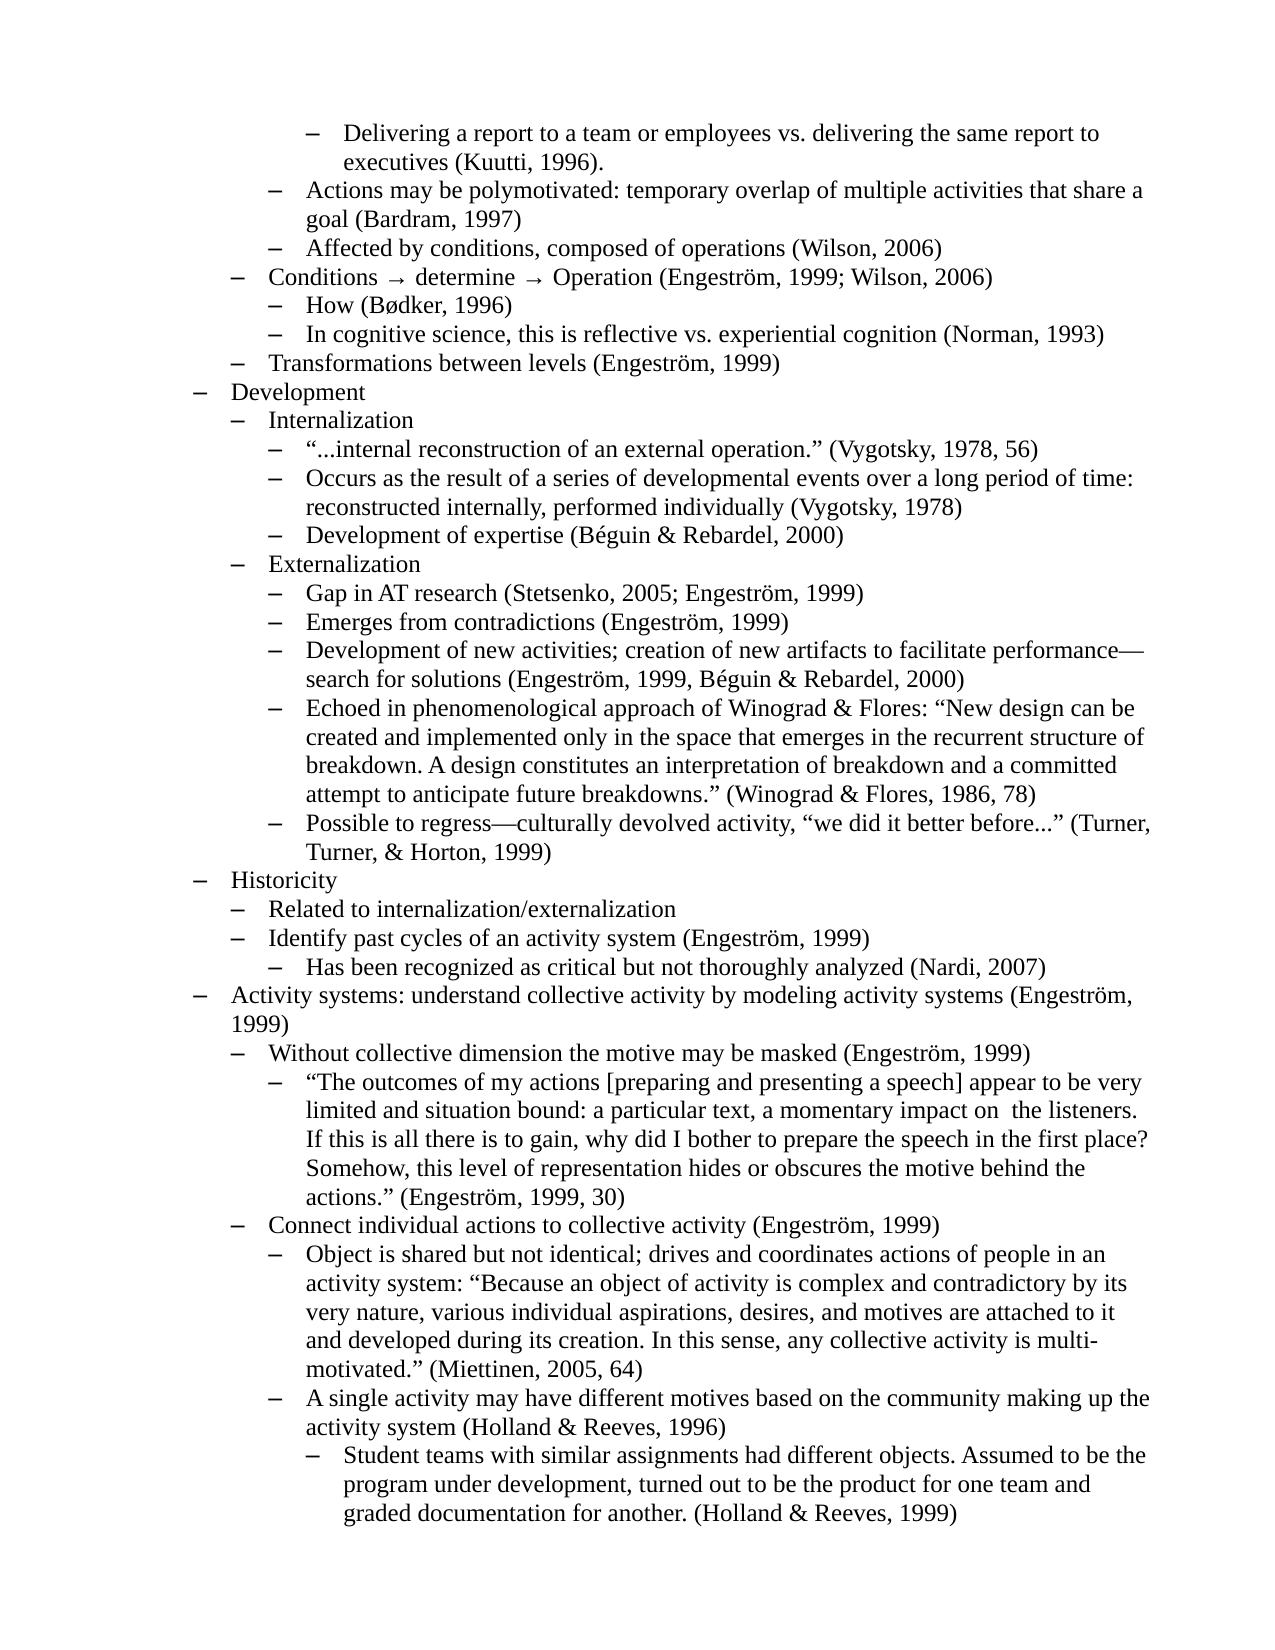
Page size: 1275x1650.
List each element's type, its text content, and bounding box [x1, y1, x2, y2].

list Echoed in phenomenological approach of Winograd & Flores: “New design can be created and implemented only in the space that emerges in the recurrent structure of breakdown. A design constitutes an interpretation of breakdown and a committed attempt to anticipate future breakdowns.” (Winograd & Flores, 1986, 78) [268, 693, 1157, 808]
list Historicity [193, 866, 1157, 894]
list Emerges from contradictions (Engeström, 1999) [268, 607, 1157, 636]
list Development of new activities; creation of new artifacts to facilitate performance—search for solutions (Engeström, 1999, Béguin & Rebardel, 2000) [268, 636, 1157, 693]
list Has been recognized as critical but not thoroughly analyzed (Nardi, 2007) [268, 952, 1157, 981]
list Object is shared but not identical; drives and coordinates actions of people in an activity system: “Because an object of activity is complex and contradictory by its very nature, various individual aspirations, desires, and motives are attached to it and developed during its creation. In this sense, any collective activity is multi-motivated.” (Miettinen, 2005, 64) [268, 1239, 1157, 1383]
list Occurs as the result of a series of developmental events over a long period of time: reconstructed internally, performed individually (Vygotsky, 1978) [268, 463, 1157, 521]
list Transformations between levels (Engeström, 1999) [231, 348, 1157, 377]
list In cognitive science, this is reflective vs. experiential cognition (Norman, 1993) [268, 319, 1157, 348]
list Conditions → determine → Operation (Engeström, 1999; Wilson, 2006) [231, 262, 1157, 291]
list Identify past cycles of an activity system (Engeström, 1999) [231, 923, 1157, 952]
list Actions may be polymotivated: temporary overlap of multiple activities that share a goal (Bardram, 1997) [268, 176, 1157, 233]
list Delivering a report to a team or employees vs. delivering the same report to executives (Kuutti, 1996). [306, 118, 1157, 176]
list Externalization [231, 549, 1157, 578]
list Possible to regress—culturally devolved activity, “we did it better before...” (Turner, Turner, & Horton, 1999) [268, 808, 1157, 866]
list Student teams with similar assignments had different objects. Assumed to be the program under development, turned out to be the product for one team and graded documentation for another. (Holland & Reeves, 1999) [306, 1441, 1157, 1527]
list “The outcomes of my actions [preparing and presenting a speech] appear to be very limited and situation bound: a particular text, a momentary impact on the listeners. If this is all there is to gain, why did I bother to prepare the speech in the first place? Somehow, this level of representation hides or obscures the motive behind the actions.” (Engeström, 1999, 30) [268, 1067, 1157, 1211]
list Related to internalization/externalization [231, 894, 1157, 923]
list Connect individual actions to collective activity (Engeström, 1999) [231, 1211, 1157, 1239]
list Affected by conditions, composed of operations (Wilson, 2006) [268, 233, 1157, 262]
list Development of expertise (Béguin & Rebardel, 2000) [268, 521, 1157, 549]
list Without collective dimension the motive may be masked (Engeström, 1999) [231, 1038, 1157, 1067]
list Gap in AT research (Stetsenko, 2005; Engeström, 1999) [268, 578, 1157, 607]
list Activity systems: understand collective activity by modeling activity systems (Engeström, 1999) [193, 981, 1157, 1038]
list Development [193, 377, 1157, 406]
list Internalization [231, 406, 1157, 434]
list A single activity may have different motives based on the community making up the activity system (Holland & Reeves, 1996) [268, 1383, 1157, 1441]
list How (Bødker, 1996) [268, 291, 1157, 319]
list “...internal reconstruction of an external operation.” (Vygotsky, 1978, 56) [268, 434, 1157, 463]
